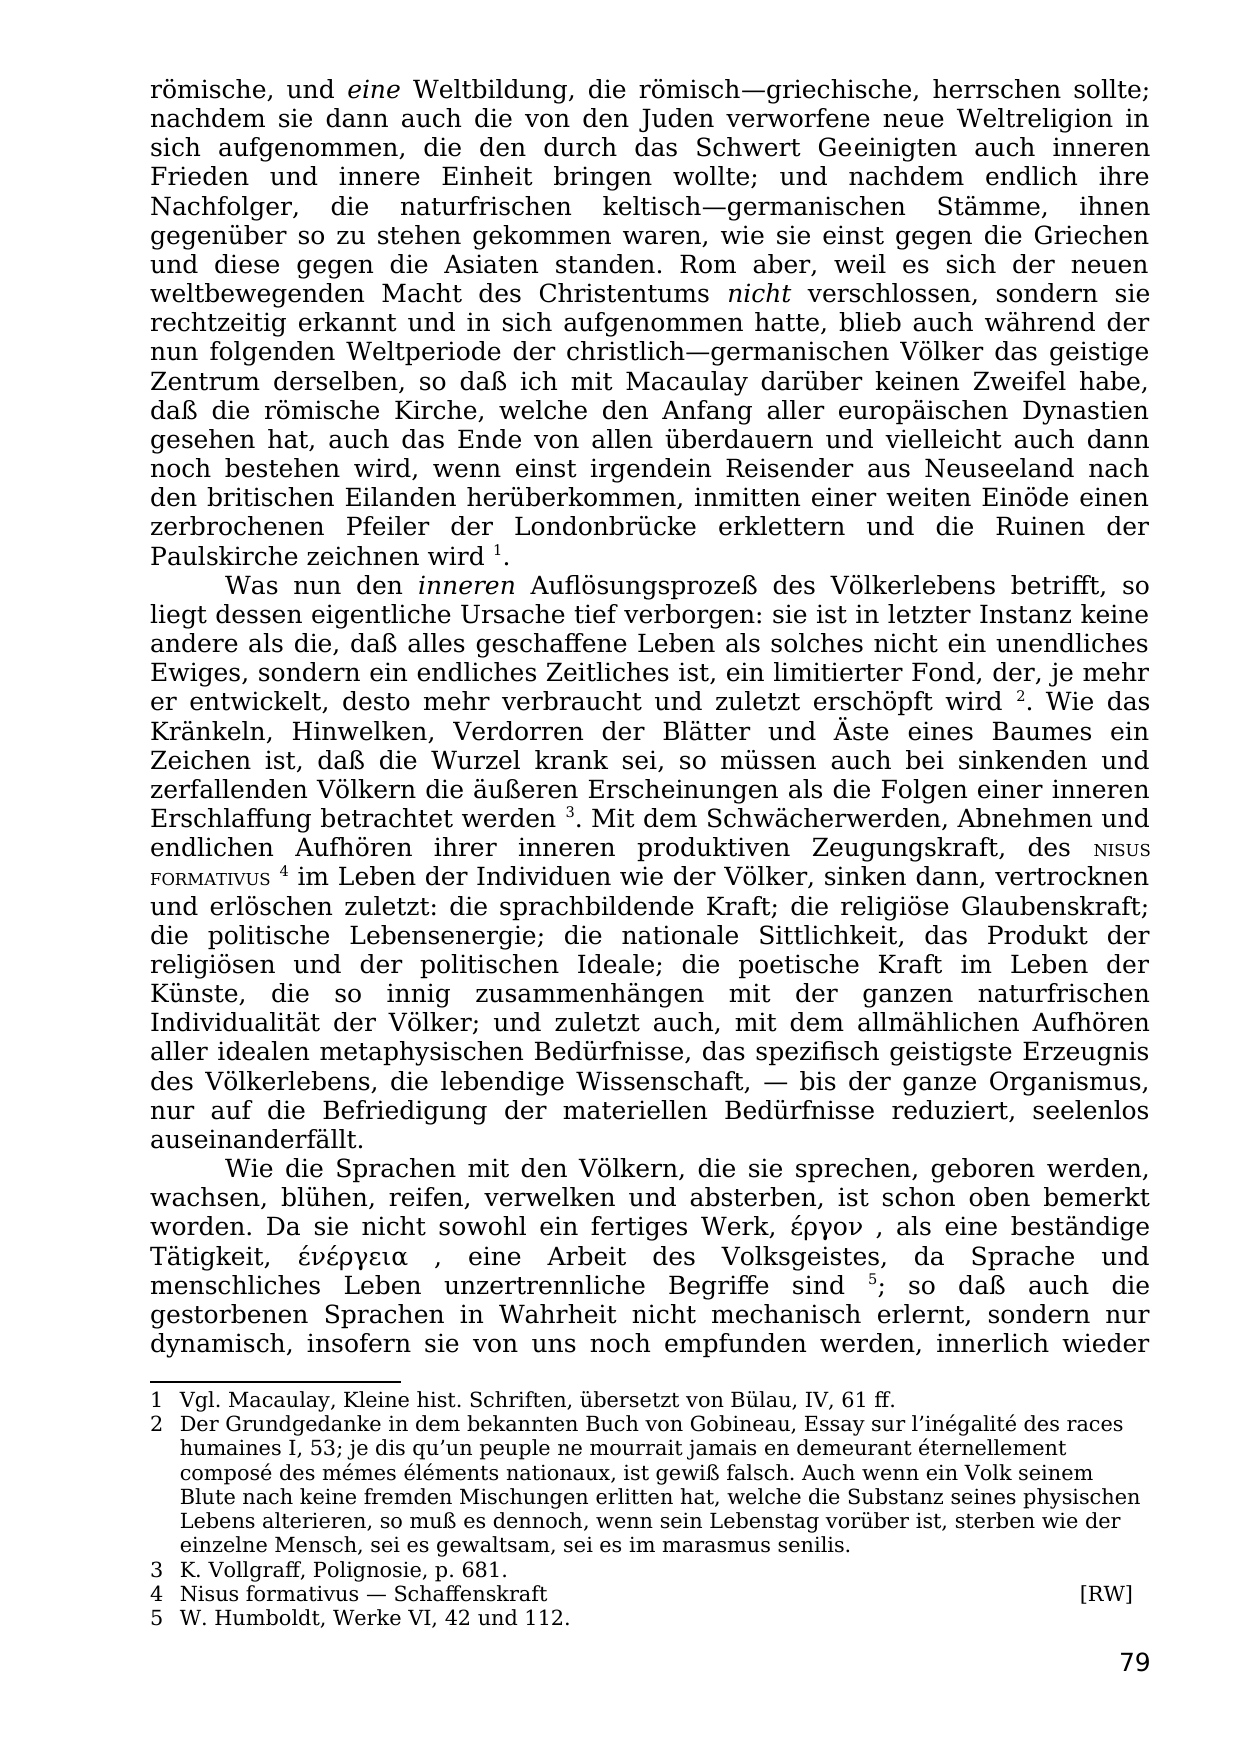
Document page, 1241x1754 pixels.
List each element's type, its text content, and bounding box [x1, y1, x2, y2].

text Was nun den inneren Auflösungsprozeß des Völkerlebens betrifft, so liegt dessen eigentliche Ursache tief verborgen: sie ist in letzter Instanz keine andere als die, daß alles geschaffene Leben als solches nicht ein unendliches Ewiges, sondern ein endliches Zeitliches ist, ein limitierter Fond, der, je mehr er entwickelt, desto mehr verbraucht und zuletzt erschöpft wird . Wie das Kränkeln, Hinwelken, Verdorren der Blätter und Äste eines Baumes ein Zeichen ist, daß die Wurzel krank sei, so müssen auch bei sinkenden und zerfallenden Völkern die äußeren Erscheinungen als die Folgen einer inneren Erschlaffung betrachtet werden . Mit dem Schwächerwerden, Abnehmen und endlichen Aufhören ihrer inneren produktiven Zeugungskraft, des nisus formativus im Leben der Individuen wie der Völker, sinken dann, vertrocknen und erlöschen zuletzt: die sprachbildende Kraft; die religiöse Glaubenskraft; die politische Lebensenergie; die nationale Sittlichkeit, das Produkt der religiösen und der politischen Ideale; die poetische Kraft im Leben der Künste, die so innig zusammenhängen mit der ganzen naturfrischen Individualität der Völker; und zuletzt auch, mit dem allmählichen Aufhören aller idealen metaphysischen Bedürfnisse, das spezifisch geistigste Erzeugnis des Völkerlebens, die lebendige Wissenschaft, — bis der ganze Organismus, nur auf die Befriedigung der materiellen Bedürfnisse reduziert, seelenlos auseinanderfällt. [150, 571, 1151, 1154]
text Vgl. Macaulay, Kleine hist. Schriften, übersetzt von Bülau, IV, 61 ff. [150, 1388, 1151, 1412]
text Wie die Sprachen mit den Völkern, die sie sprechen, geboren werden, wachsen, blühen, reifen, verwelken und absterben, ist schon oben bemerkt worden. Da sie nicht sowohl ein fertiges Werk, έργον , als eine beständige Tätigkeit, ένέργεια , eine Arbeit des Volksgeistes, da Sprache und menschliches Leben unzertrennliche Begriffe sind ; so daß auch die gestorbenen Sprachen in Wahrheit nicht mechanisch erlernt, sondern nur dynamisch, insofern sie von uns noch empfunden werden, innerlich wieder [150, 1154, 1151, 1358]
text Nisus formativus — Schaffenskraft [RW] [150, 1582, 1151, 1606]
text K. Vollgraff, Polignosie, p. 681. [150, 1558, 1151, 1582]
text W. Humboldt, Werke VI, 42 und 112. [150, 1606, 1151, 1631]
text römische, und eine Weltbildung, die römisch—griechische, herrschen sollte; nachdem sie dann auch die von den Juden verworfene neue Weltreligion in sich aufgenommen, die den durch das Schwert Ge­einigten auch inneren Frieden und innere Einheit bringen wollte; und nachdem endlich ihre Nachfolger, die naturfrischen keltisch—germanischen Stämme, ihnen gegenüber so zu stehen gekommen waren, wie sie einst gegen die Griechen und diese gegen die Asiaten standen. Rom aber, weil es sich der neuen weltbewegenden Macht des Christentums nicht verschlossen, sondern sie rechtzeitig erkannt und in sich aufgenommen hatte, blieb auch während der nun folgenden Weltperiode der christlich—germanischen Völker das geistige Zentrum derselben, so daß ich mit Macaulay darüber keinen Zweifel habe, daß die römische Kirche, welche den Anfang aller europäischen Dynastien gesehen hat, auch das Ende von allen überdauern und vielleicht auch dann noch bestehen wird, wenn einst irgendein Reisender aus Neuseeland nach den britischen Eilanden herüberkommen, inmitten einer weiten Einöde einen zerbrochenen Pfeiler der Londonbrücke erklettern und die Ruinen der Paulskirche zeichnen wird . [150, 75, 1151, 571]
text Der Grundgedanke in dem bekannten Buch von Gobineau, Essay sur l’inégalité des races humaines I, 53; je dis qu’un peuple ne mourrait jamais en demeurant éternellement composé des mémes éléments nationaux, ist gewiß falsch. Auch wenn ein Volk seinem Blute nach keine fremden Mischungen erlitten hat, welche die Substanz seines physischen Lebens alterieren, so muß es dennoch, wenn sein Lebenstag vorüber ist, sterben wie der einzelne Mensch, sei es gewaltsam, sei es im marasmus senilis. [150, 1412, 1151, 1558]
